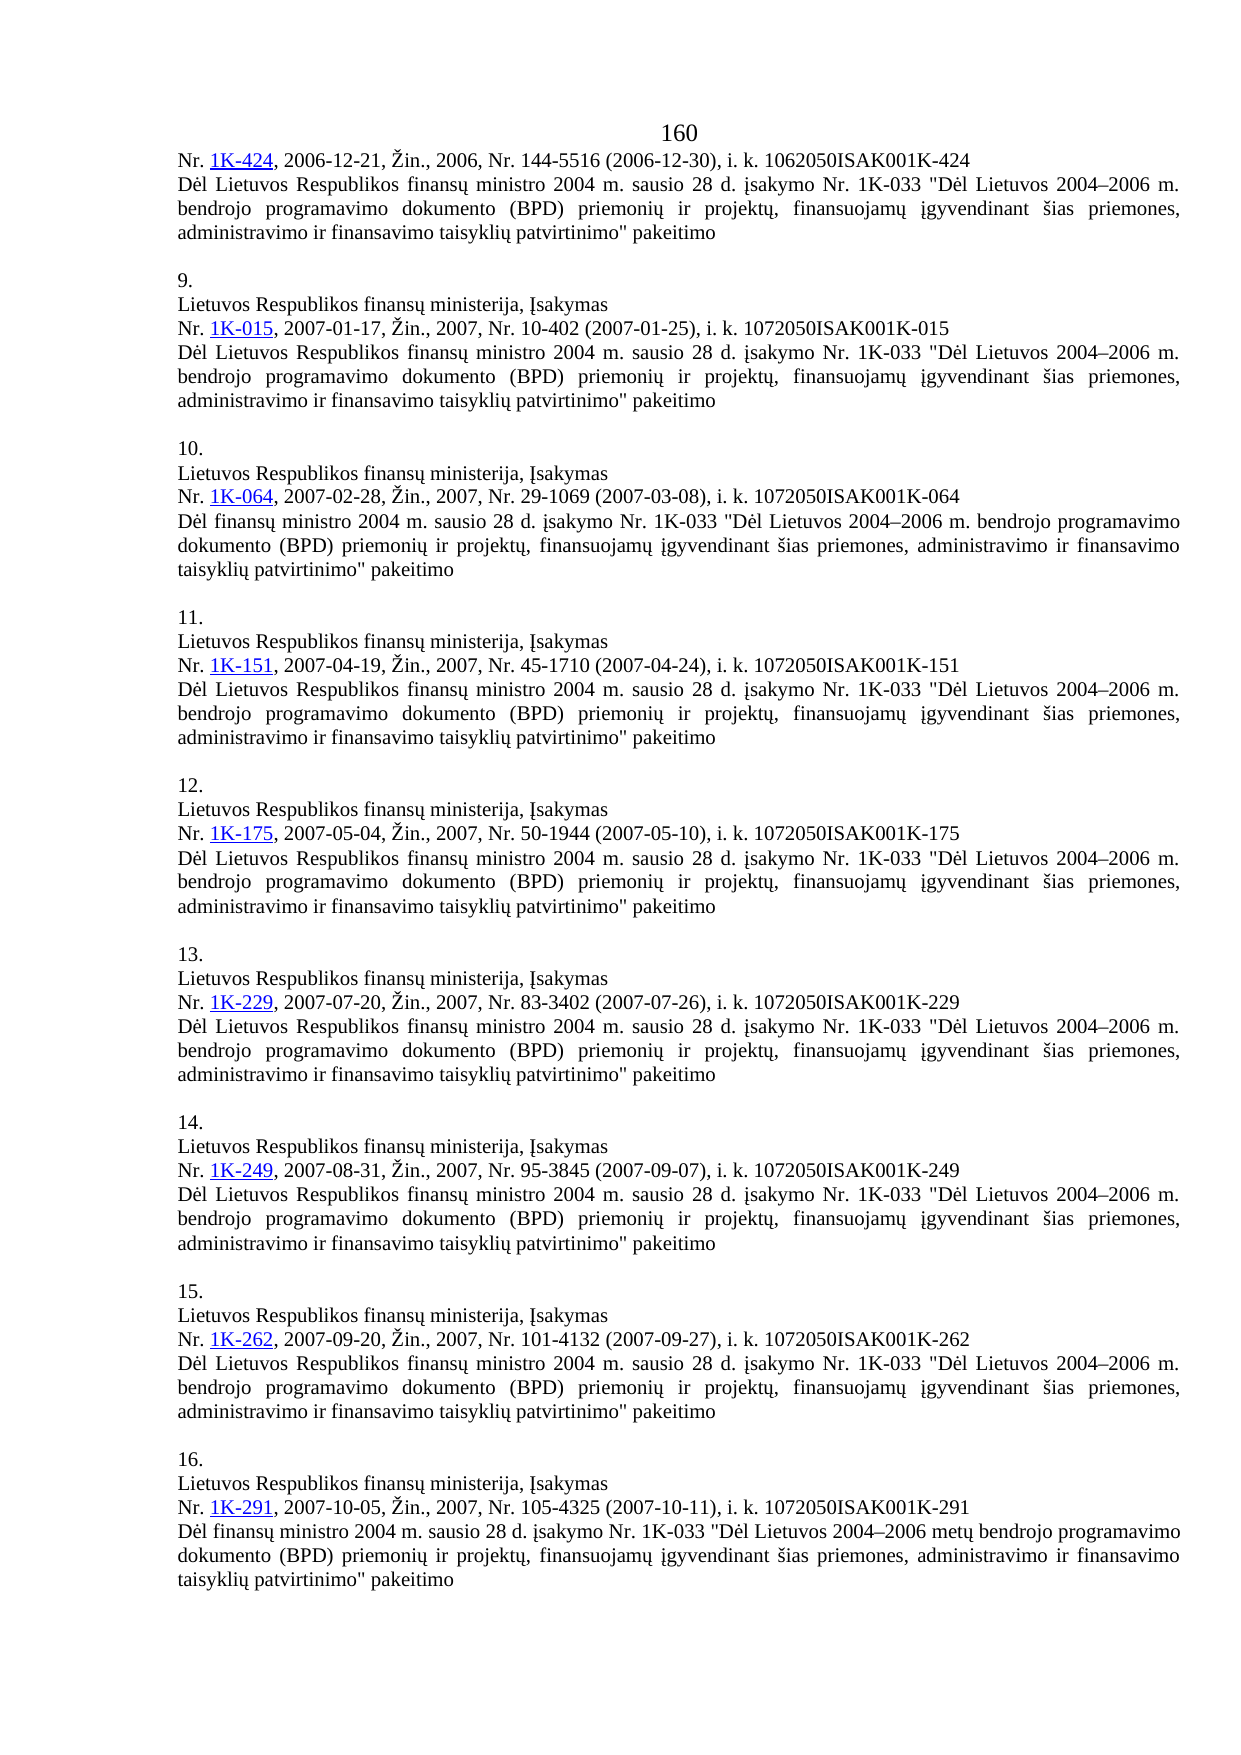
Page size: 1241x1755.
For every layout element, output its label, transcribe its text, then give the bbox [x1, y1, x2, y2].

text 13. [177, 942, 1181, 966]
text Dėl Lietuvos Respublikos finansų ministro 2004 m. sausio 28 d. įsakymo Nr. 1K-033 "Dėl Lietuvos 2004–2006 m. bendrojo programavimo dokumento (BPD) priemonių ir projektų, finansuojamų įgyvendinant šias priemones, administravimo ir finansavimo taisyklių patvirtinimo" pakeitimo [177, 845, 1181, 918]
text Nr. 1K-291, 2007-10-05, Žin., 2007, Nr. 105-4325 (2007-10-11), i. k. 1072050ISAK001K-291 [177, 1495, 1181, 1519]
text Nr. 1K-229, 2007-07-20, Žin., 2007, Nr. 83-3402 (2007-07-26), i. k. 1072050ISAK001K-229 [177, 990, 1181, 1014]
text Lietuvos Respublikos finansų ministerija, Įsakymas [177, 629, 1181, 653]
text Lietuvos Respublikos finansų ministerija, Įsakymas [177, 1134, 1181, 1158]
text Lietuvos Respublikos finansų ministerija, Įsakymas [177, 292, 1181, 316]
text Dėl Lietuvos Respublikos finansų ministro 2004 m. sausio 28 d. įsakymo Nr. 1K-033 "Dėl Lietuvos 2004–2006 m. bendrojo programavimo dokumento (BPD) priemonių ir projektų, finansuojamų įgyvendinant šias priemones, administravimo ir finansavimo taisyklių patvirtinimo" pakeitimo [177, 1014, 1181, 1086]
text 12. [177, 773, 1181, 797]
text 9. [177, 268, 1181, 292]
text Dėl finansų ministro 2004 m. sausio 28 d. įsakymo Nr. 1K-033 "Dėl Lietuvos 2004–2006 m. bendrojo programavimo dokumento (BPD) priemonių ir projektų, finansuojamų įgyvendinant šias priemones, administravimo ir finansavimo taisyklių patvirtinimo" pakeitimo [177, 508, 1181, 581]
text Dėl Lietuvos Respublikos finansų ministro 2004 m. sausio 28 d. įsakymo Nr. 1K-033 "Dėl Lietuvos 2004–2006 m. bendrojo programavimo dokumento (BPD) priemonių ir projektų, finansuojamų įgyvendinant šias priemones, administravimo ir finansavimo taisyklių patvirtinimo" pakeitimo [177, 1351, 1181, 1423]
text Lietuvos Respublikos finansų ministerija, Įsakymas [177, 1303, 1181, 1327]
text Dėl Lietuvos Respublikos finansų ministro 2004 m. sausio 28 d. įsakymo Nr. 1K-033 "Dėl Lietuvos 2004–2006 m. bendrojo programavimo dokumento (BPD) priemonių ir projektų, finansuojamų įgyvendinant šias priemones, administravimo ir finansavimo taisyklių patvirtinimo" pakeitimo [177, 340, 1181, 412]
text Dėl Lietuvos Respublikos finansų ministro 2004 m. sausio 28 d. įsakymo Nr. 1K-033 "Dėl Lietuvos 2004–2006 m. bendrojo programavimo dokumento (BPD) priemonių ir projektų, finansuojamų įgyvendinant šias priemones, administravimo ir finansavimo taisyklių patvirtinimo" pakeitimo [177, 1182, 1181, 1254]
text Lietuvos Respublikos finansų ministerija, Įsakymas [177, 966, 1181, 990]
text Dėl Lietuvos Respublikos finansų ministro 2004 m. sausio 28 d. įsakymo Nr. 1K-033 "Dėl Lietuvos 2004–2006 m. bendrojo programavimo dokumento (BPD) priemonių ir projektų, finansuojamų įgyvendinant šias priemones, administravimo ir finansavimo taisyklių patvirtinimo" pakeitimo [177, 172, 1181, 244]
text Nr. 1K-015, 2007-01-17, Žin., 2007, Nr. 10-402 (2007-01-25), i. k. 1072050ISAK001K-015 [177, 316, 1181, 340]
text Dėl Lietuvos Respublikos finansų ministro 2004 m. sausio 28 d. įsakymo Nr. 1K-033 "Dėl Lietuvos 2004–2006 m. bendrojo programavimo dokumento (BPD) priemonių ir projektų, finansuojamų įgyvendinant šias priemones, administravimo ir finansavimo taisyklių patvirtinimo" pakeitimo [177, 677, 1181, 749]
text 10. [177, 436, 1181, 460]
text Dėl finansų ministro 2004 m. sausio 28 d. įsakymo Nr. 1K-033 "Dėl Lietuvos 2004–2006 metų bendrojo programavimo dokumento (BPD) priemonių ir projektų, finansuojamų įgyvendinant šias priemones, administravimo ir finansavimo taisyklių patvirtinimo" pakeitimo [177, 1519, 1181, 1591]
text Nr. 1K-175, 2007-05-04, Žin., 2007, Nr. 50-1944 (2007-05-10), i. k. 1072050ISAK001K-175 [177, 821, 1181, 845]
text Nr. 1K-249, 2007-08-31, Žin., 2007, Nr. 95-3845 (2007-09-07), i. k. 1072050ISAK001K-249 [177, 1158, 1181, 1182]
text Lietuvos Respublikos finansų ministerija, Įsakymas [177, 1471, 1181, 1495]
text 16. [177, 1447, 1181, 1471]
text Lietuvos Respublikos finansų ministerija, Įsakymas [177, 797, 1181, 821]
text Lietuvos Respublikos finansų ministerija, Įsakymas [177, 460, 1181, 484]
text 15. [177, 1278, 1181, 1303]
text Nr. 1K-424, 2006-12-21, Žin., 2006, Nr. 144-5516 (2006-12-30), i. k. 1062050ISAK001K-424 [177, 148, 1181, 172]
text Nr. 1K-151, 2007-04-19, Žin., 2007, Nr. 45-1710 (2007-04-24), i. k. 1072050ISAK001K-151 [177, 653, 1181, 677]
text Nr. 1K-064, 2007-02-28, Žin., 2007, Nr. 29-1069 (2007-03-08), i. k. 1072050ISAK001K-064 [177, 484, 1181, 508]
text 14. [177, 1110, 1181, 1134]
text Nr. 1K-262, 2007-09-20, Žin., 2007, Nr. 101-4132 (2007-09-27), i. k. 1072050ISAK001K-262 [177, 1327, 1181, 1351]
text 11. [177, 605, 1181, 629]
